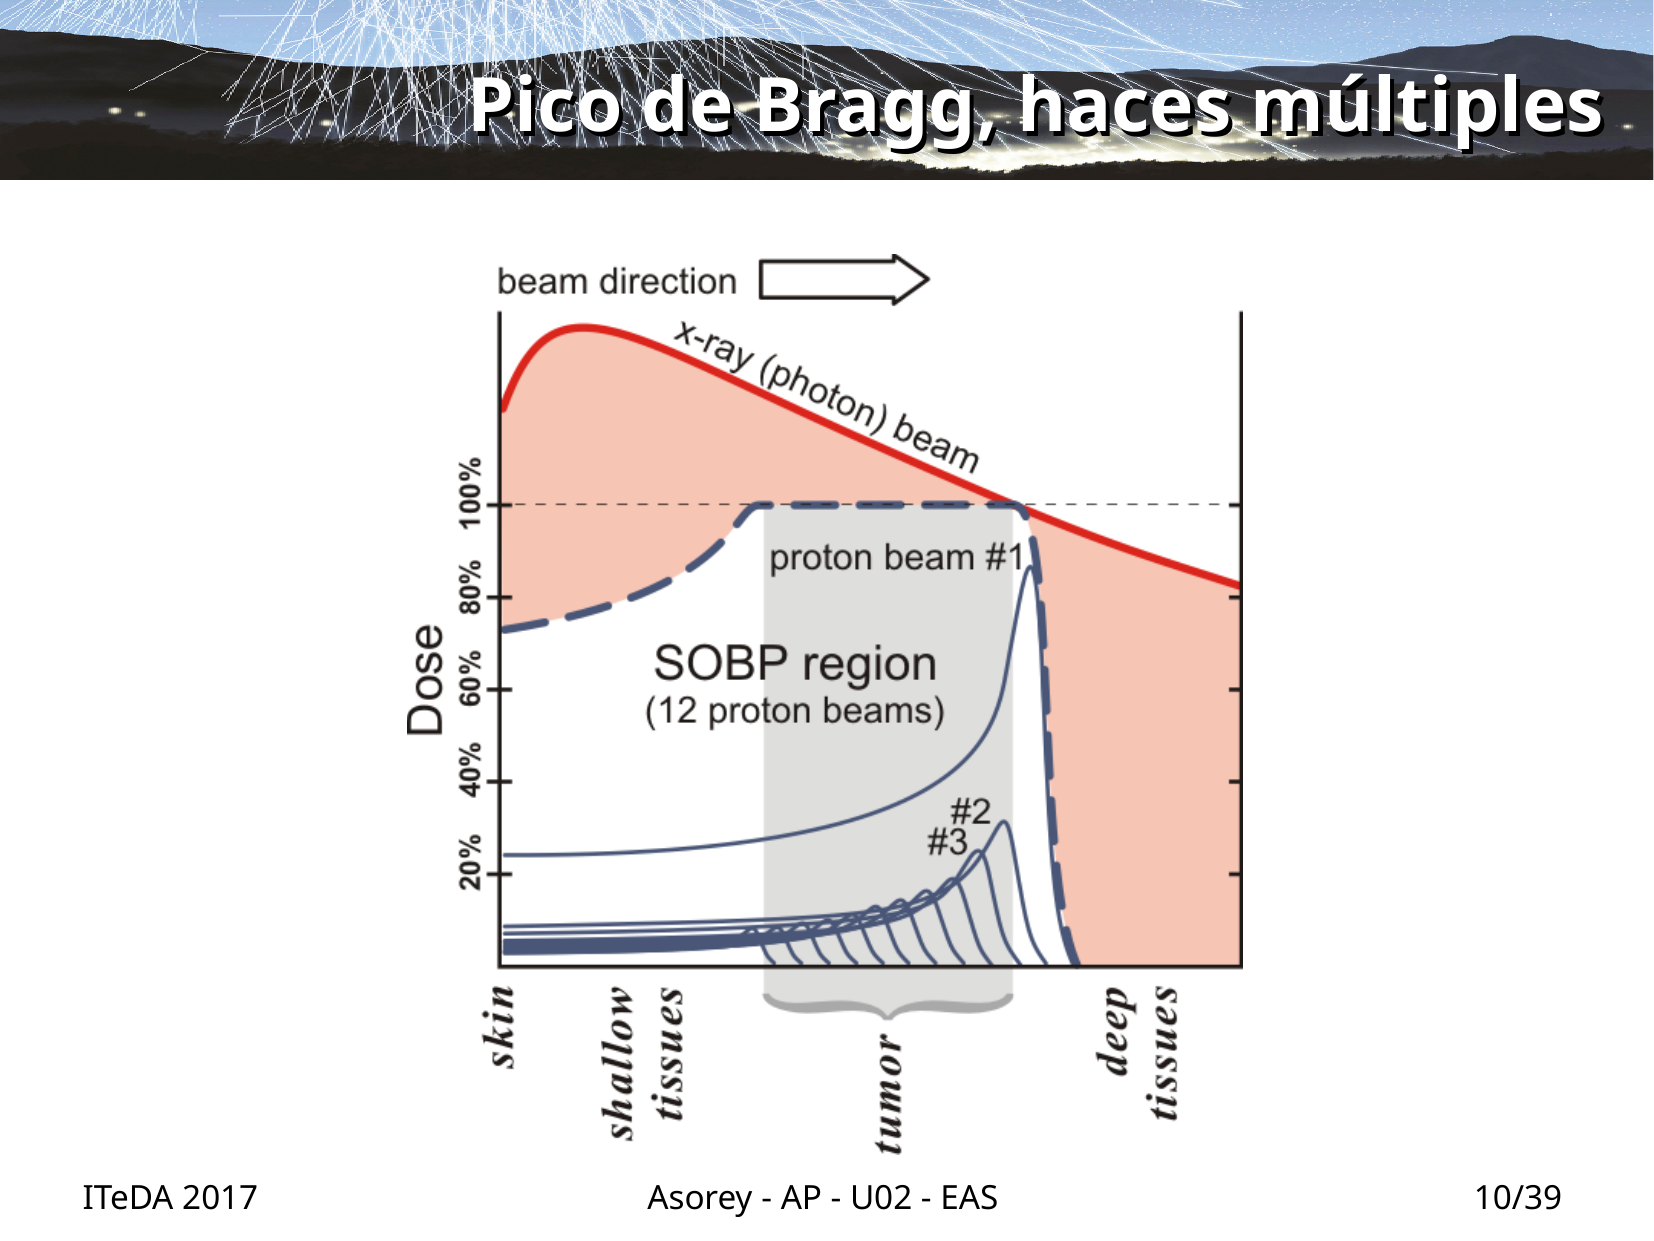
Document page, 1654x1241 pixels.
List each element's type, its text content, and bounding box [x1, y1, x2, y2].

title Pico de Bragg, haces múltiples [45, 15, 1606, 191]
picture [0, 0, 1654, 180]
picture [407, 254, 1243, 1156]
